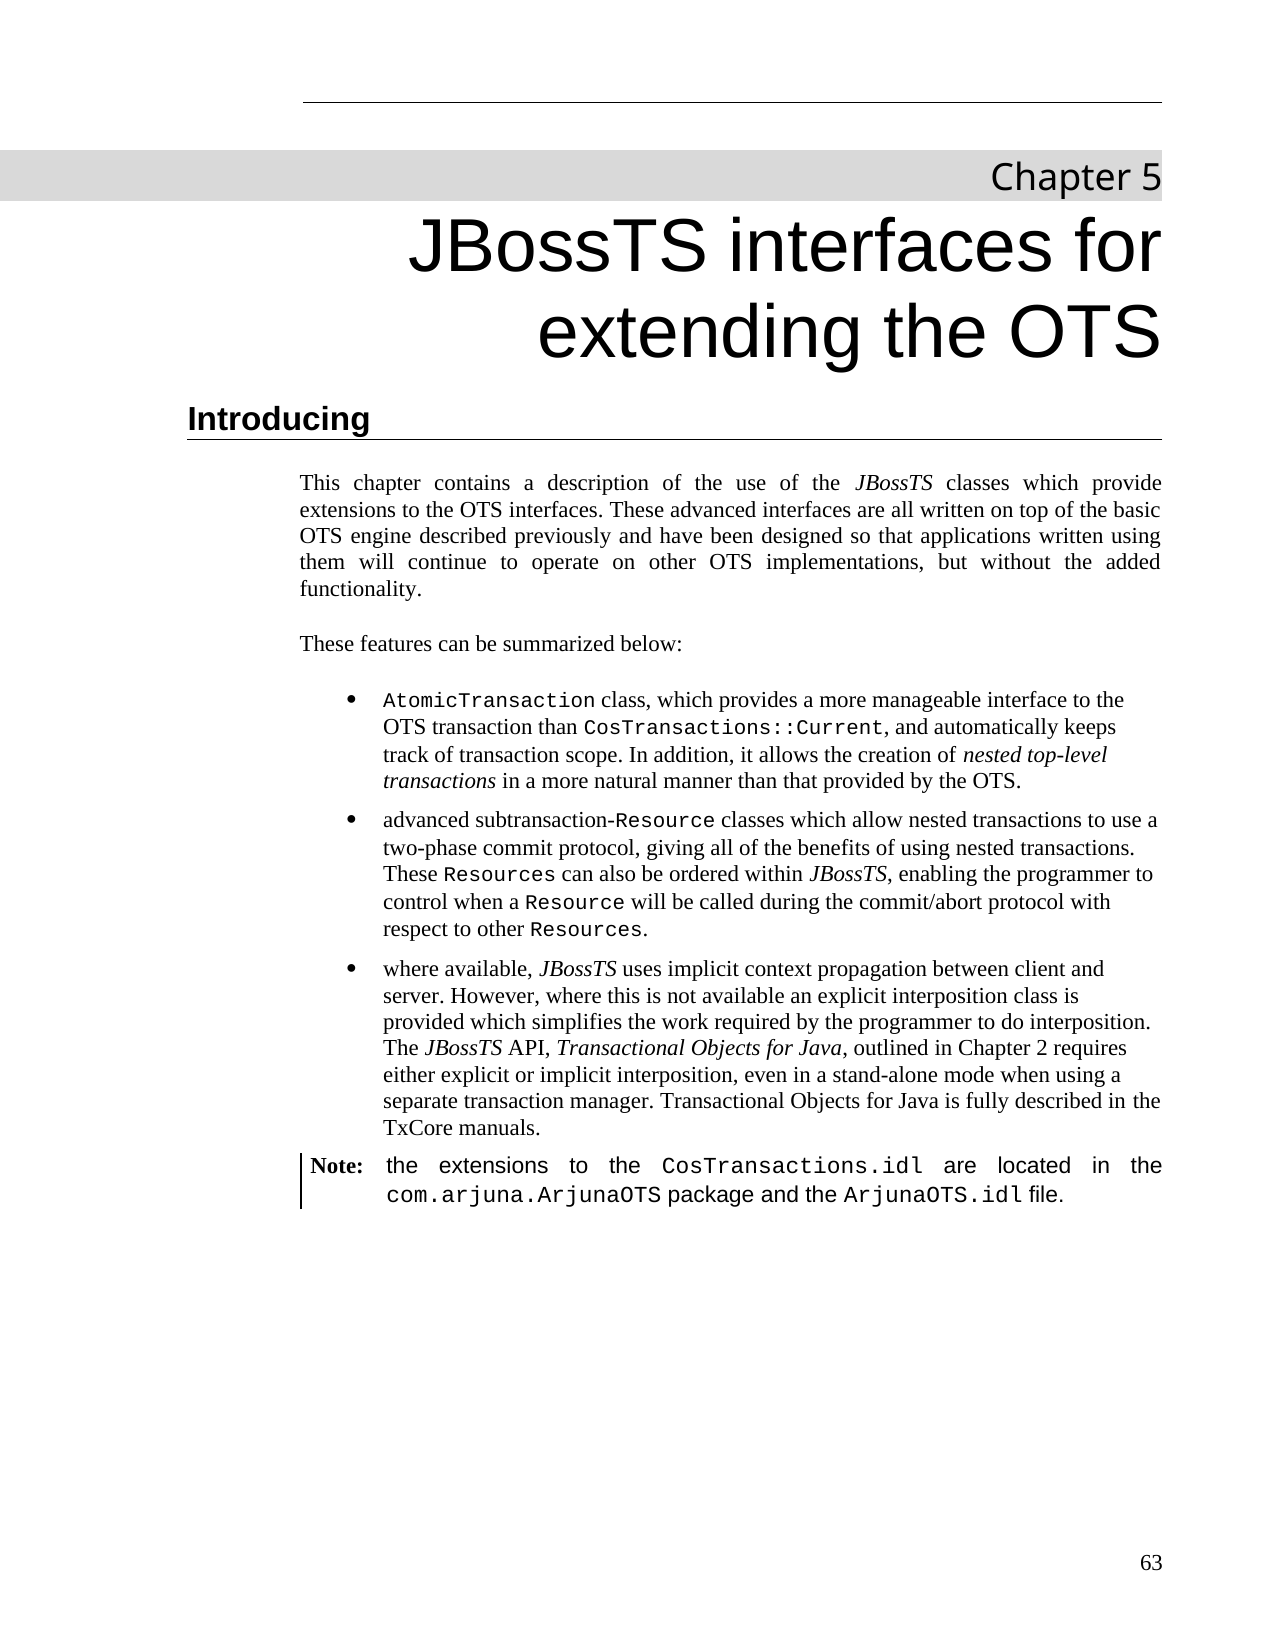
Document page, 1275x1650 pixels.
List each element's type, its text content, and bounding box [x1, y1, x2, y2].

list where available, JBossTS uses implicit context propagation between client and server. However, where this is not available an explicit interposition class is provided which simplifies the work required by the programmer to do interposition. The JBossTS API, Transactional Objects for Java, outlined in Chapter 2 requires either explicit or implicit interposition, even in a stand-alone mode when using a separate transaction manager. Transactional Objects for Java is fully described in the TxCore manuals. [347, 955, 1162, 1140]
list AtomicTransaction class, which provides a more manageable interface to the OTS transaction than CosTransactions::Current, and automatically keeps track of transaction scope. In addition, it allows the creation of nested top-level transactions in a more natural manner than that provided by the OTS. [347, 686, 1162, 794]
title JBossTS interfaces for extending the OTS [302, 201, 1162, 373]
text This chapter contains a description of the use of the JBossTS classes which provide extensions to the OTS interfaces. These advanced interfaces are all written on top of the basic OTS engine described previously and have been designed so that applications written using them will continue to operate on other OTS implementations, but without the added functionality. [299, 469, 1162, 601]
subtitle Introducing [187, 398, 1162, 439]
list advanced subtransaction-Resource classes which allow nested transactions to use a two-phase commit protocol, giving all of the benefits of using nested transactions. These Resources can also be ordered within JBossTS, enabling the programmer to control when a Resource will be called during the commit/abort protocol with respect to other Resources. [347, 806, 1162, 943]
list the extensions to the CosTransactions.idl are located in the com.arjuna.ArjunaOTS package and the ArjunaOTS.idl file. [300, 1152, 1162, 1209]
text These features can be summarized below: [299, 630, 1162, 657]
